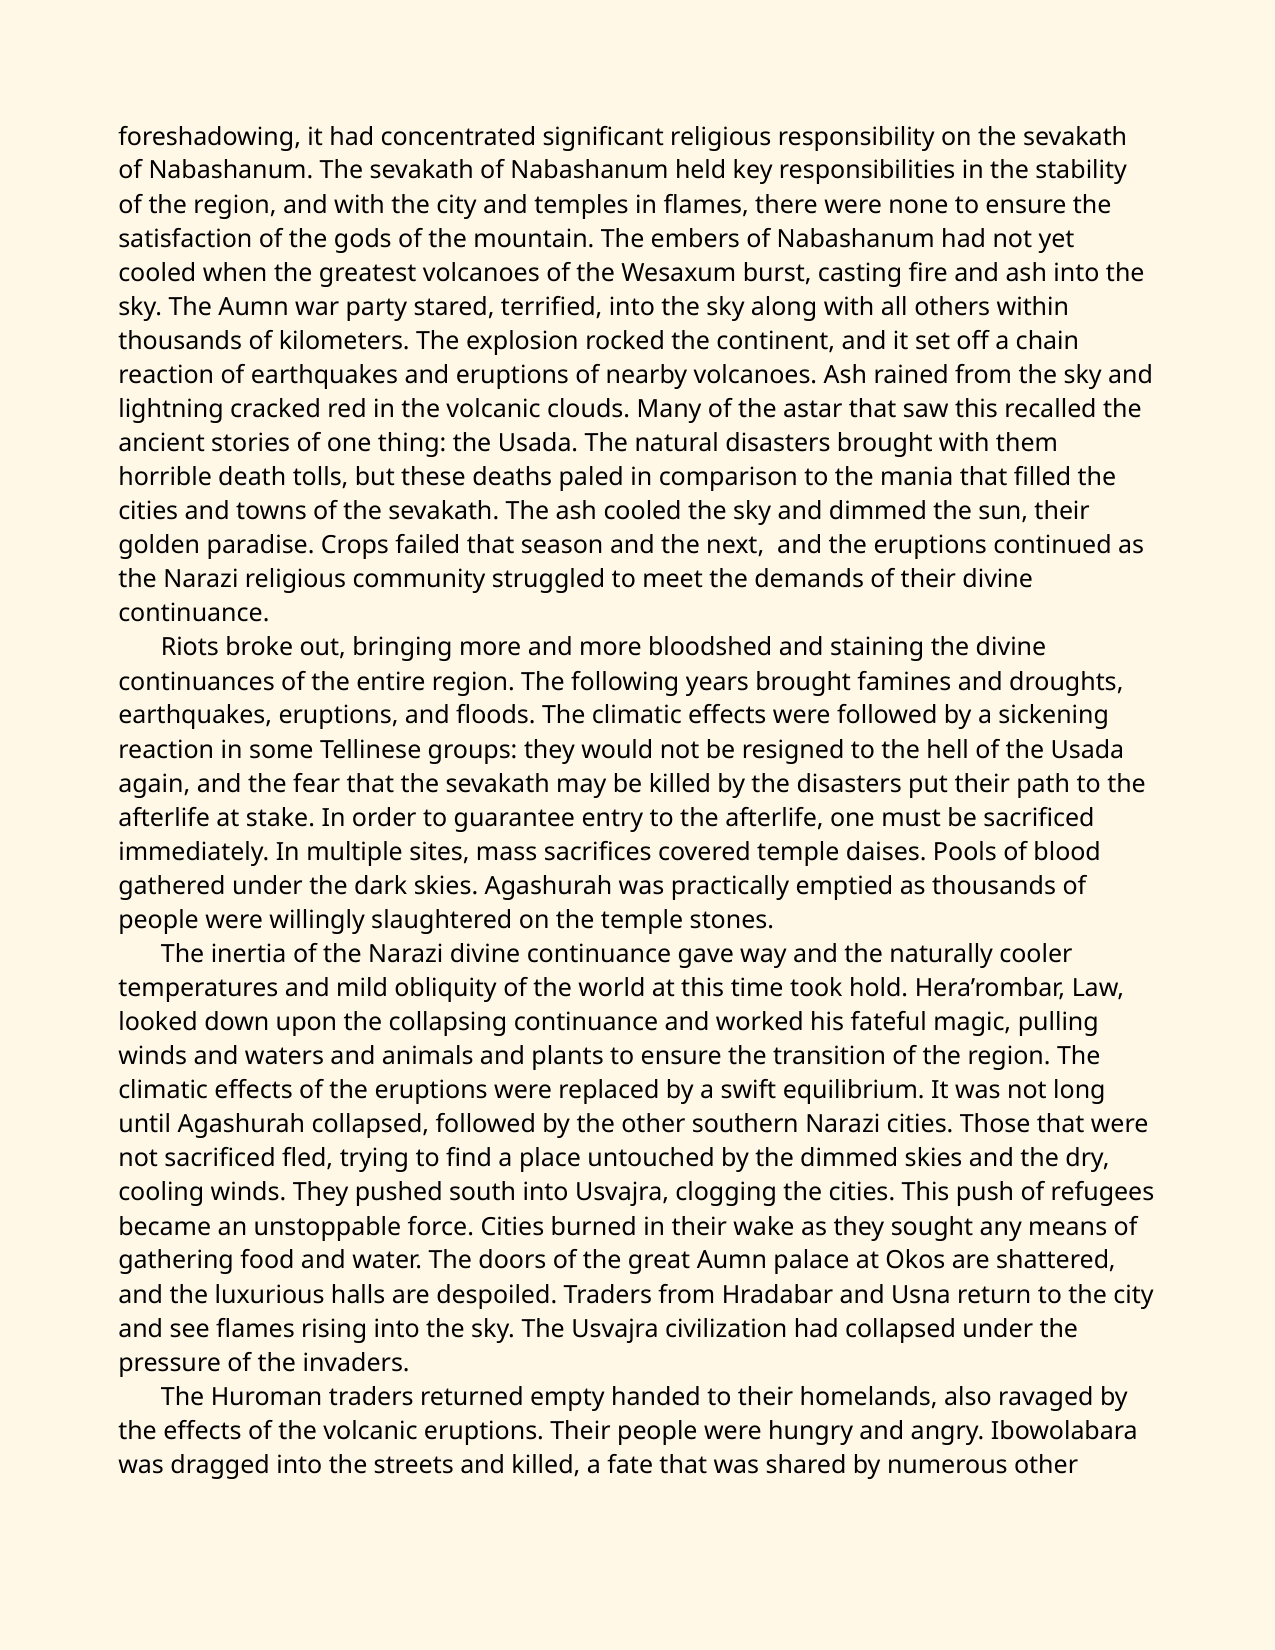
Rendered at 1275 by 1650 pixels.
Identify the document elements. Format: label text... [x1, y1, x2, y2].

text The Huroman traders returned empty handed to their homelands, also ravaged by the effects of the volcanic eruptions. Their people were hungry and angry. Ibowolabara was dragged into the streets and killed, a fate that was shared by numerous other [118, 1378, 1157, 1481]
text Riots broke out, bringing more and more bloodshed and staining the divine continuances of the entire region. The following years brought famines and droughts, earthquakes, eruptions, and floods. The climatic effects were followed by a sickening reaction in some Tellinese groups: they would not be resigned to the hell of the Usada again, and the fear that the sevakath may be killed by the disasters put their path to the afterlife at stake. In order to guarantee entry to the afterlife, one must be sacrificed immediately. In multiple sites, mass sacrifices covered temple daises. Pools of blood gathered under the dark skies. Agashurah was practically emptied as thousands of people were willingly slaughtered on the temple stones. [118, 629, 1157, 936]
text The inertia of the Narazi divine continuance gave way and the naturally cooler temperatures and mild obliquity of the world at this time took hold. Hera’rombar, Law, looked down upon the collapsing continuance and worked his fateful magic, pulling winds and waters and animals and plants to ensure the transition of the region. The climatic effects of the eruptions were replaced by a swift equilibrium. It was not long until Agashurah collapsed, followed by the other southern Narazi cities. Those that were not sacrificed fled, trying to find a place untouched by the dimmed skies and the dry, cooling winds. They pushed south into Usvajra, clogging the cities. This push of refugees became an unstoppable force. Cities burned in their wake as they sought any means of gathering food and water. The doors of the great Aumn palace at Okos are shattered, and the luxurious halls are despoiled. Traders from Hradabar and Usna return to the city and see flames rising into the sky. The Usvajra civilization had collapsed under the pressure of the invaders. [118, 936, 1157, 1378]
text foreshadowing, it had concentrated significant religious responsibility on the sevakath of Nabashanum. The sevakath of Nabashanum held key responsibilities in the stability of the region, and with the city and temples in flames, there were none to ensure the satisfaction of the gods of the mountain. The embers of Nabashanum had not yet cooled when the greatest volcanoes of the Wesaxum burst, casting fire and ash into the sky. The Aumn war party stared, terrified, into the sky along with all others within thousands of kilometers. The explosion rocked the continent, and it set off a chain reaction of earthquakes and eruptions of nearby volcanoes. Ash rained from the sky and lightning cracked red in the volcanic clouds. Many of the astar that saw this recalled the ancient stories of one thing: the Usada. The natural disasters brought with them horrible death tolls, but these deaths paled in comparison to the mania that filled the cities and towns of the sevakath. The ash cooled the sky and dimmed the sun, their golden paradise. Crops failed that season and the next, and the eruptions continued as the Narazi religious community struggled to meet the demands of their divine continuance. [118, 118, 1157, 629]
